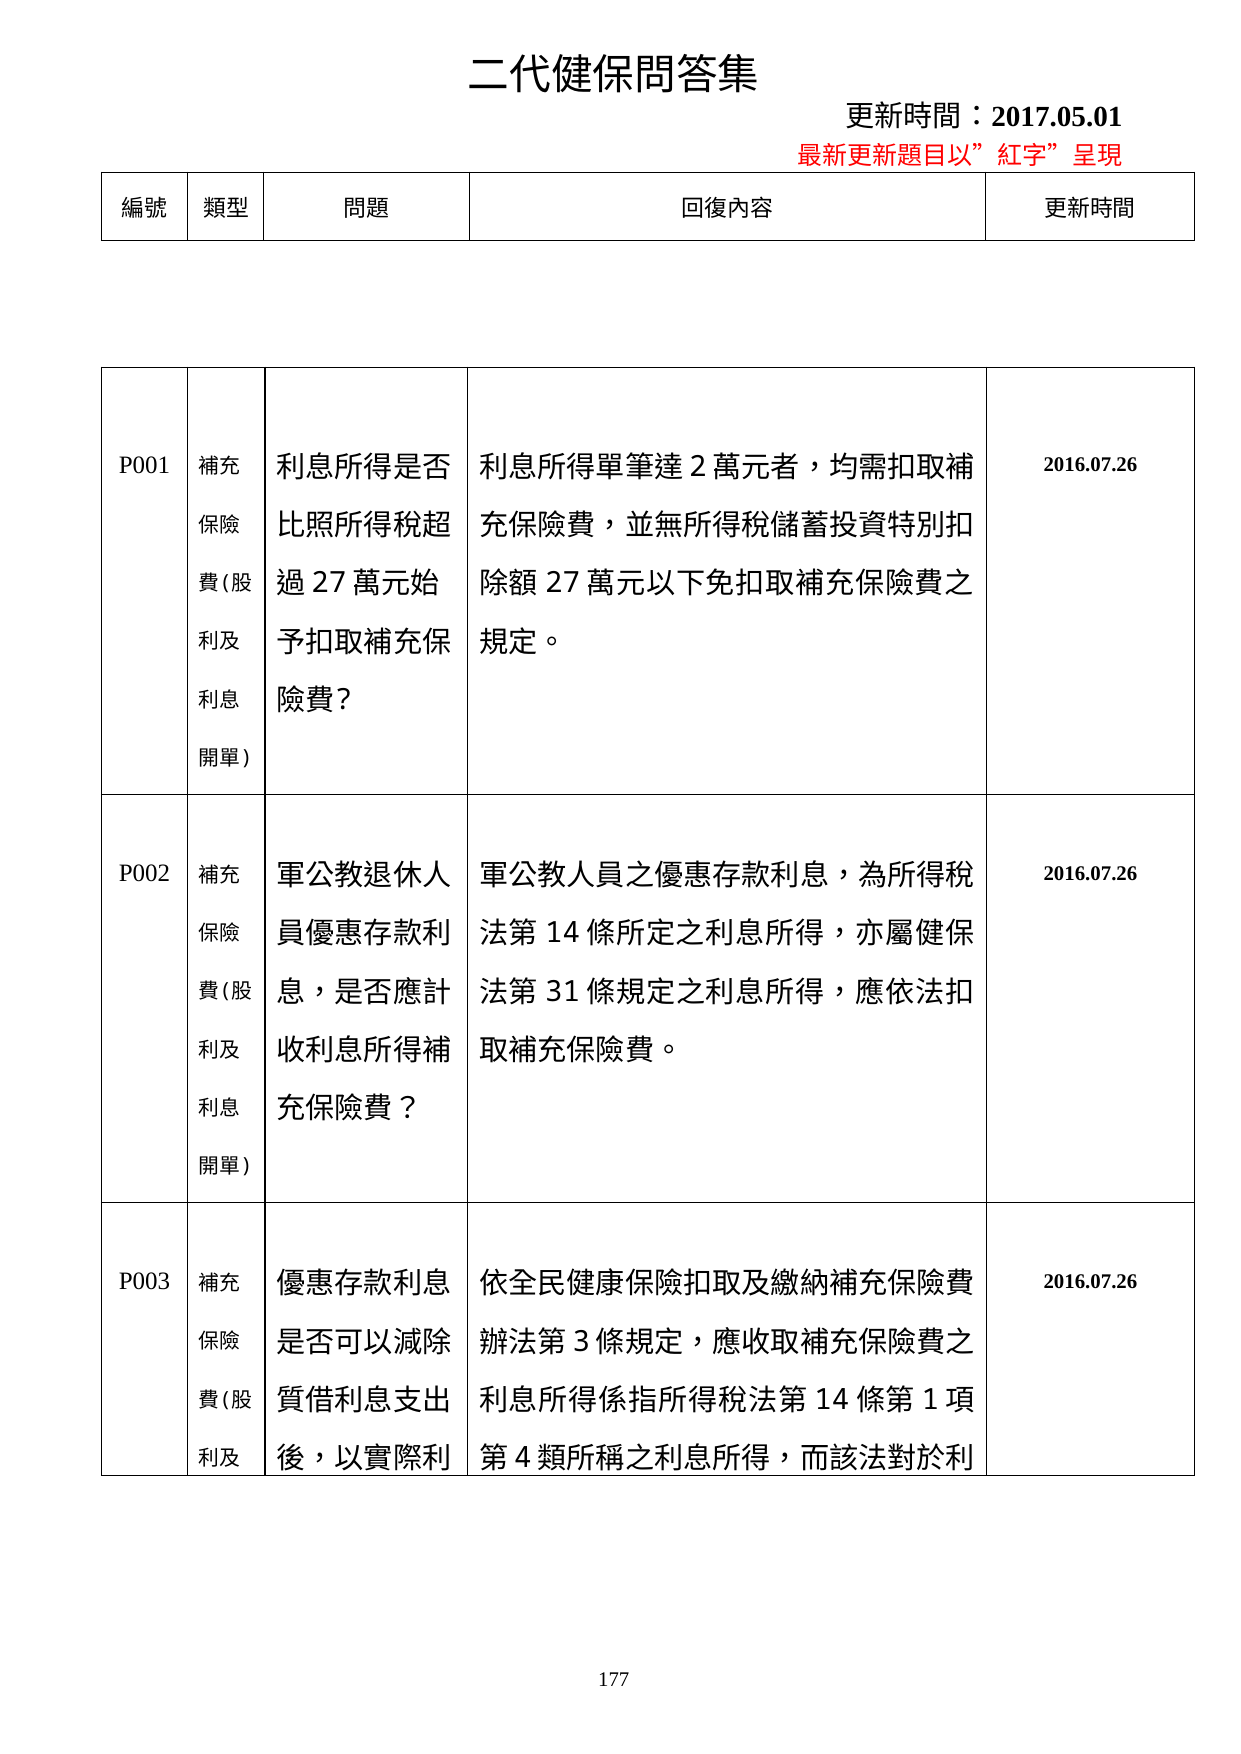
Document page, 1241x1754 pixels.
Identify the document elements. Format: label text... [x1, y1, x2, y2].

table_cell 軍公教退休人員優惠存款利息，是否應計收利息所得補充保險費？ [266, 795, 467, 1202]
table_cell 補充保險費(股利及 [188, 1203, 264, 1475]
table_cell P002 [102, 795, 187, 1202]
table_cell 補充保險費(股利及利息開單) [188, 368, 264, 794]
table_cell 2016.07.26 [987, 795, 1194, 1202]
table_cell 依全民健康保險扣取及繳納補充保險費辦法第3條規定，應收取補充保險費之利息所得係指所得稅法第14條第1項第4類所稱之利息所得，而該法對於利 [468, 1203, 986, 1475]
table_cell 軍公教人員之優惠存款利息，為所得稅法第14條所定之利息所得，亦屬健保法第31條規定之利息所得，應依法扣取補充保險費。 [468, 795, 986, 1202]
table_cell P003 [102, 1203, 187, 1475]
table_cell P001 [102, 368, 187, 794]
table_cell 補充保險費(股利及利息開單) [188, 795, 264, 1202]
table_cell 2016.07.26 [987, 368, 1194, 794]
table_cell 利息所得單筆達2萬元者，均需扣取補充保險費，並無所得稅儲蓄投資特別扣除額27萬元以下免扣取補充保險費之規定。 [468, 368, 986, 794]
table_cell 優惠存款利息是否可以減除質借利息支出後，以實際利 [266, 1203, 467, 1475]
table_cell 利息所得是否比照所得稅超過27萬元始予扣取補充保險費? [266, 368, 467, 794]
table_cell 2016.07.26 [987, 1203, 1194, 1475]
